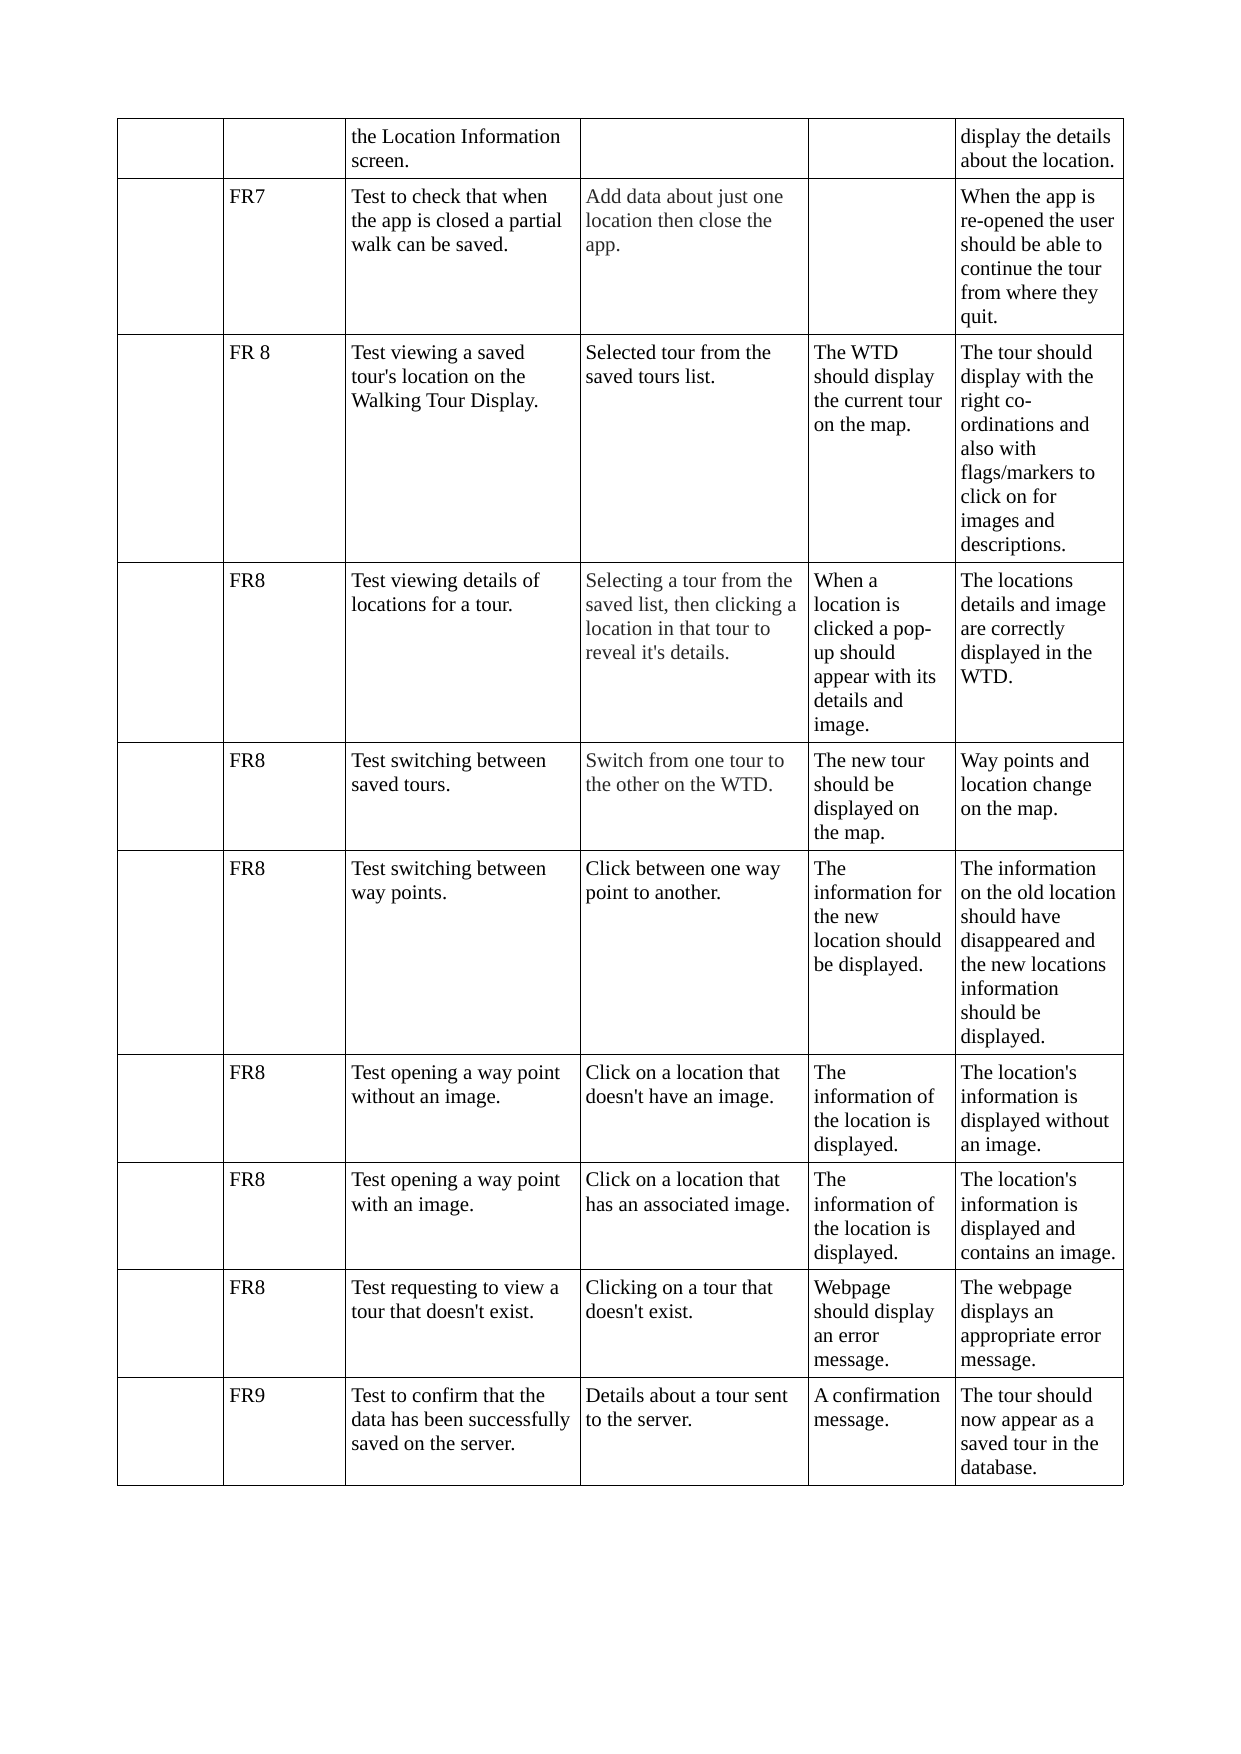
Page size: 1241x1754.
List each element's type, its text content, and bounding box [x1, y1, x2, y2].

table_cell [118, 1270, 223, 1377]
table_cell Test opening a way point with an image. [346, 1163, 580, 1269]
table_cell display the details about the location. [956, 119, 1123, 178]
table_cell Way points and location change on the map. [956, 743, 1123, 850]
table_cell The information of the location is displayed. [809, 1055, 955, 1162]
table_cell The information of the location is displayed. [809, 1163, 955, 1269]
table_cell Test viewing details of locations for a tour. [346, 563, 580, 742]
table_cell FR7 [224, 179, 345, 334]
table_cell [118, 1055, 223, 1162]
table_cell The location's information is displayed without an image. [956, 1055, 1123, 1162]
table_cell the Location Information screen. [346, 119, 580, 178]
table_cell Selected tour from the saved tours list. [581, 335, 808, 562]
table_cell [118, 1163, 223, 1269]
table_cell Test switching between way points. [346, 851, 580, 1054]
table_cell [118, 119, 223, 178]
table_cell Click between one way point to another. [581, 851, 808, 1054]
table_cell The WTD should display the current tour on the map. [809, 335, 955, 562]
table_cell Selecting a tour from the saved list, then clicking a location in that tour to reveal it's details. [581, 563, 808, 742]
table_cell Test requesting to view a tour that doesn't exist. [346, 1270, 580, 1377]
table_cell [118, 851, 223, 1054]
table_cell The locations details and image are correctly displayed in the WTD. [956, 563, 1123, 742]
table_cell [118, 563, 223, 742]
table_cell FR8 [224, 1270, 345, 1377]
table_cell When the app is re-opened the user should be able to continue the tour from where they quit. [956, 179, 1123, 334]
table_cell FR8 [224, 1163, 345, 1269]
table_cell FR8 [224, 743, 345, 850]
table_cell Test to check that when the app is closed a partial walk can be saved. [346, 179, 580, 334]
table_cell Switch from one tour to the other on the WTD. [581, 743, 808, 850]
table_cell Clicking on a tour that doesn't exist. [581, 1270, 808, 1377]
table_cell [224, 119, 345, 178]
table_cell The new tour should be displayed on the map. [809, 743, 955, 850]
table_cell [809, 119, 955, 178]
table_cell [118, 335, 223, 562]
table_cell FR 8 [224, 335, 345, 562]
table_cell [581, 119, 808, 178]
table_cell [118, 1378, 223, 1485]
table_cell Details about a tour sent to the server. [581, 1378, 808, 1485]
table_cell Test to confirm that the data has been successfully saved on the server. [346, 1378, 580, 1485]
table_cell A confirmation message. [809, 1378, 955, 1485]
table_cell Test switching between saved tours. [346, 743, 580, 850]
table_cell Click on a location that has an associated image. [581, 1163, 808, 1269]
table_cell Webpage should display an error message. [809, 1270, 955, 1377]
table_cell Add data about just one location then close the app. [581, 179, 808, 334]
table_cell Test viewing a saved tour's location on the Walking Tour Display. [346, 335, 580, 562]
table_cell When a location is clicked a pop-up should appear with its details and image. [809, 563, 955, 742]
table_cell FR8 [224, 851, 345, 1054]
table_cell [809, 179, 955, 334]
table_cell The location's information is displayed and contains an image. [956, 1163, 1123, 1269]
table_cell Click on a location that doesn't have an image. [581, 1055, 808, 1162]
table_cell [118, 743, 223, 850]
table_cell FR9 [224, 1378, 345, 1485]
table_cell The information on the old location should have disappeared and the new locations information should be displayed. [956, 851, 1123, 1054]
table_cell FR8 [224, 1055, 345, 1162]
table_cell The webpage displays an appropriate error message. [956, 1270, 1123, 1377]
table_cell Test opening a way point without an image. [346, 1055, 580, 1162]
table_cell The tour should now appear as a saved tour in the database. [956, 1378, 1123, 1485]
table_cell The tour should display with the right co-ordinations and also with flags/markers to click on for images and descriptions. [956, 335, 1123, 562]
table_cell The information for the new location should be displayed. [809, 851, 955, 1054]
table_cell FR8 [224, 563, 345, 742]
table_cell [118, 179, 223, 334]
